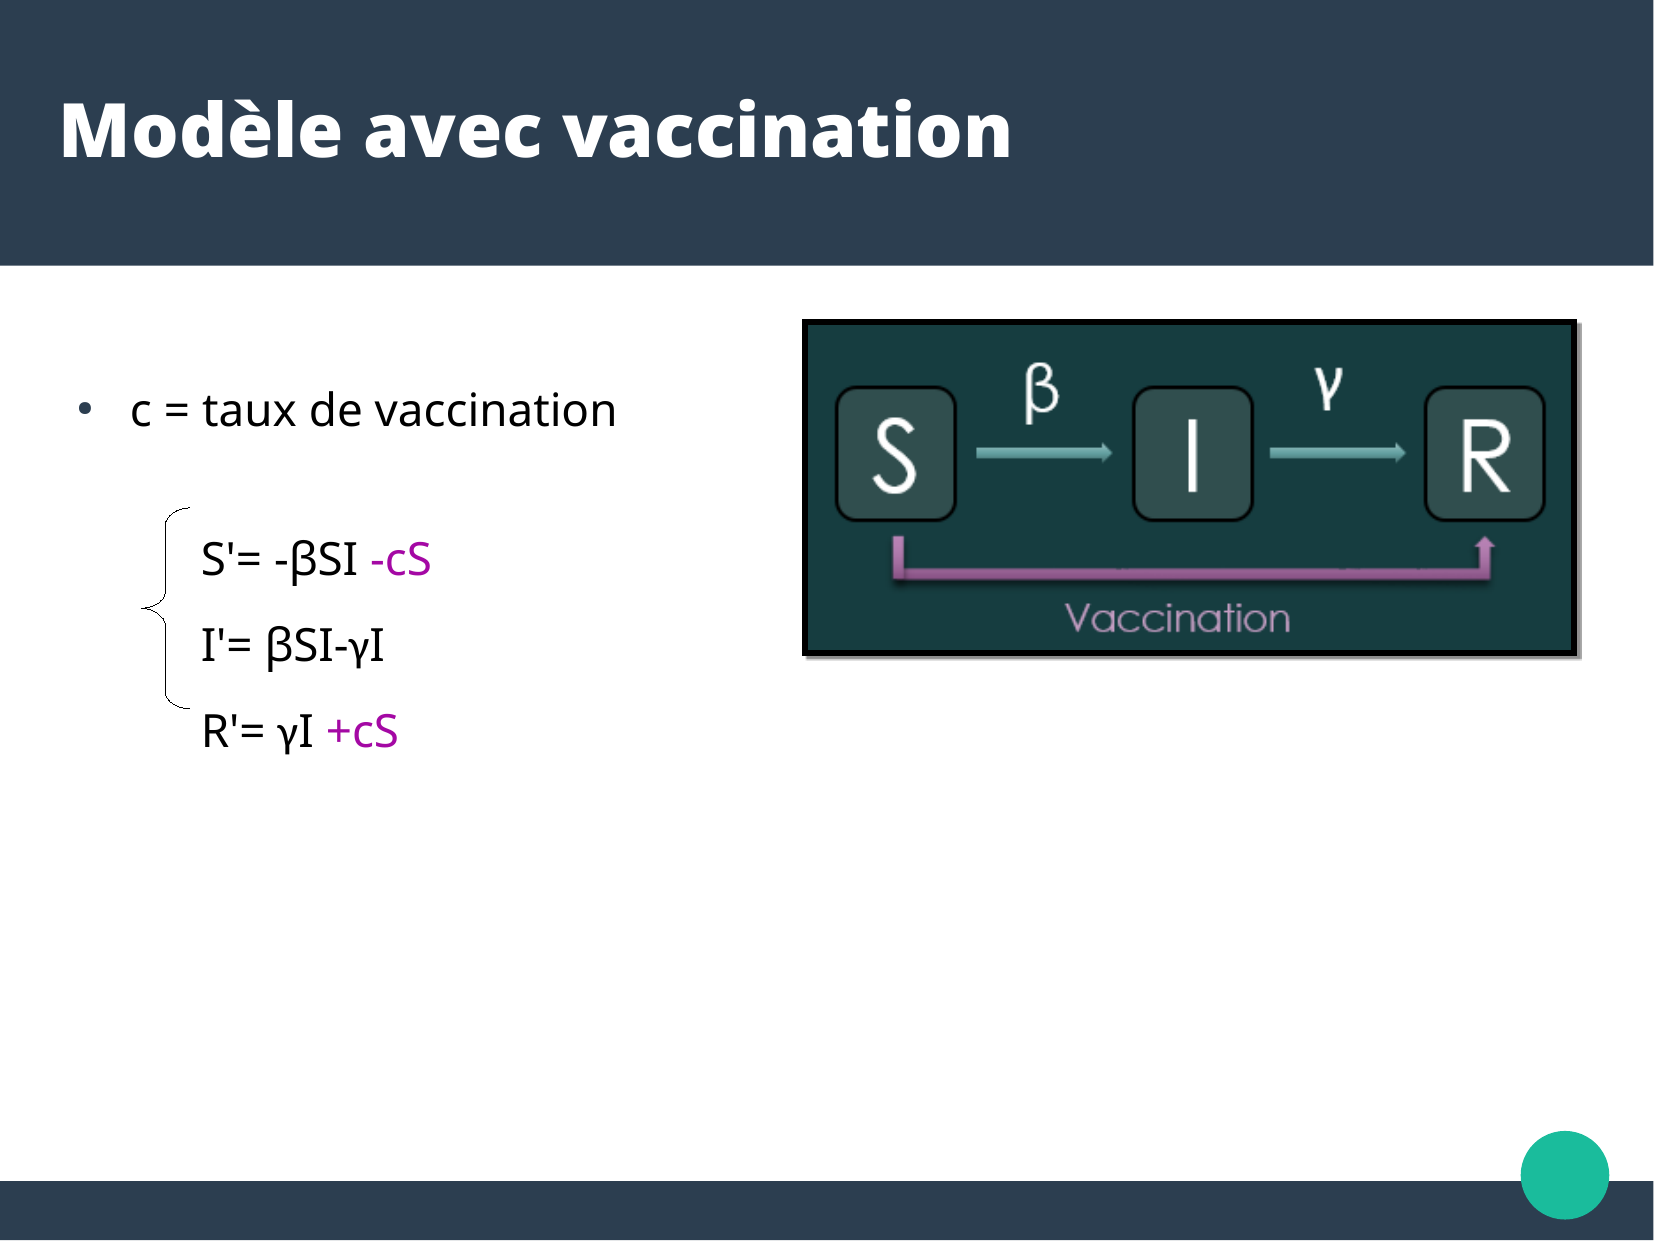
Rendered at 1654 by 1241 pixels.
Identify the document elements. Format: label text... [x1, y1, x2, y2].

list c = taux de vaccination S'= -βSI -cS I'= βSI-γI R'= γI +cS [59, 377, 1595, 1205]
picture [807, 324, 1571, 650]
title Modèle avec vaccination [59, 49, 1595, 207]
